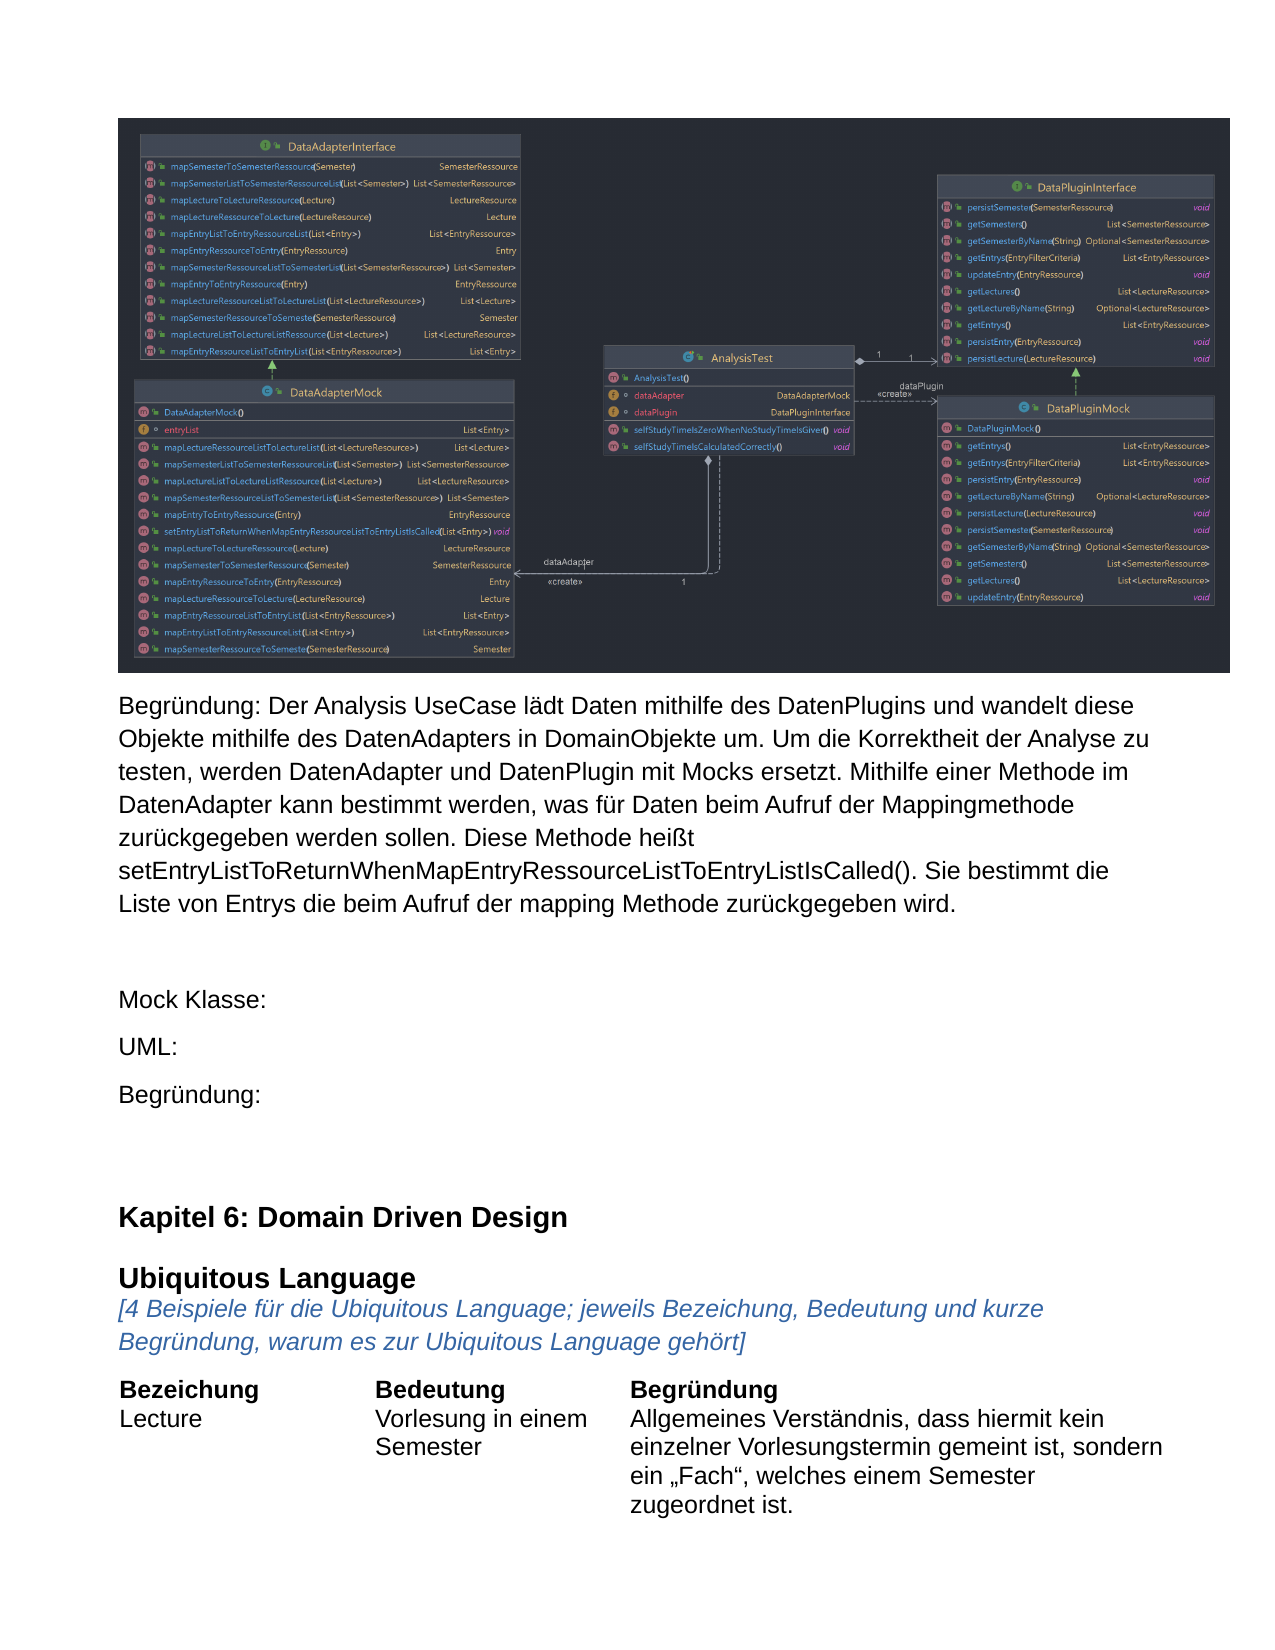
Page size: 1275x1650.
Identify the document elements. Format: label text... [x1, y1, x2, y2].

table_header Bedeutung [374, 1375, 629, 1403]
text Mock Klasse: [118, 984, 1157, 1013]
text Begründung: [118, 1080, 1157, 1108]
text [4 Beispiele für die Ubiquitous Language; jeweils Bezeichung, Bedeutung und kurze Begründung, warum es zur Ubiquitous Language gehört] [118, 1294, 1157, 1356]
table_cell Lecture [118, 1404, 374, 1532]
subtitle Ubiquitous Language [118, 1261, 1157, 1294]
text UML: [118, 1032, 1157, 1061]
table_cell Allgemeines Verständnis, dass hiermit kein einzelner Vorlesungstermin gemeint ist, sondern ein „Fach“, welches einem Semester zugeordnet ist. [629, 1404, 1166, 1532]
text Begründung: Der Analysis UseCase lädt Daten mithilfe des DatenPlugins und wandelt diese Objekte mithilfe des DatenAdapters in DomainObjekte um. Um die Korrektheit der Analyse zu testen, werden DatenAdapter und DatenPlugin mit Mocks ersetzt. Mithilfe einer Methode im DatenAdapter kann bestimmt werden, was für Daten beim Aufruf der Mappingmethode zurückgegeben werden sollen. Diese Methode heißt setEntryListToReturnWhenMapEntryRessourceListToEntryListIsCalled(). Sie bestimmt die Liste von Entrys die beim Aufruf der mapping Methode zurückgegeben wird. [118, 691, 1157, 918]
table_cell Vorlesung in einem Semester [374, 1404, 629, 1532]
table_header Begründung [629, 1375, 1166, 1403]
table_header Bezeichung [118, 1375, 374, 1403]
subtitle Kapitel 6: Domain Driven Design [118, 1200, 1157, 1233]
